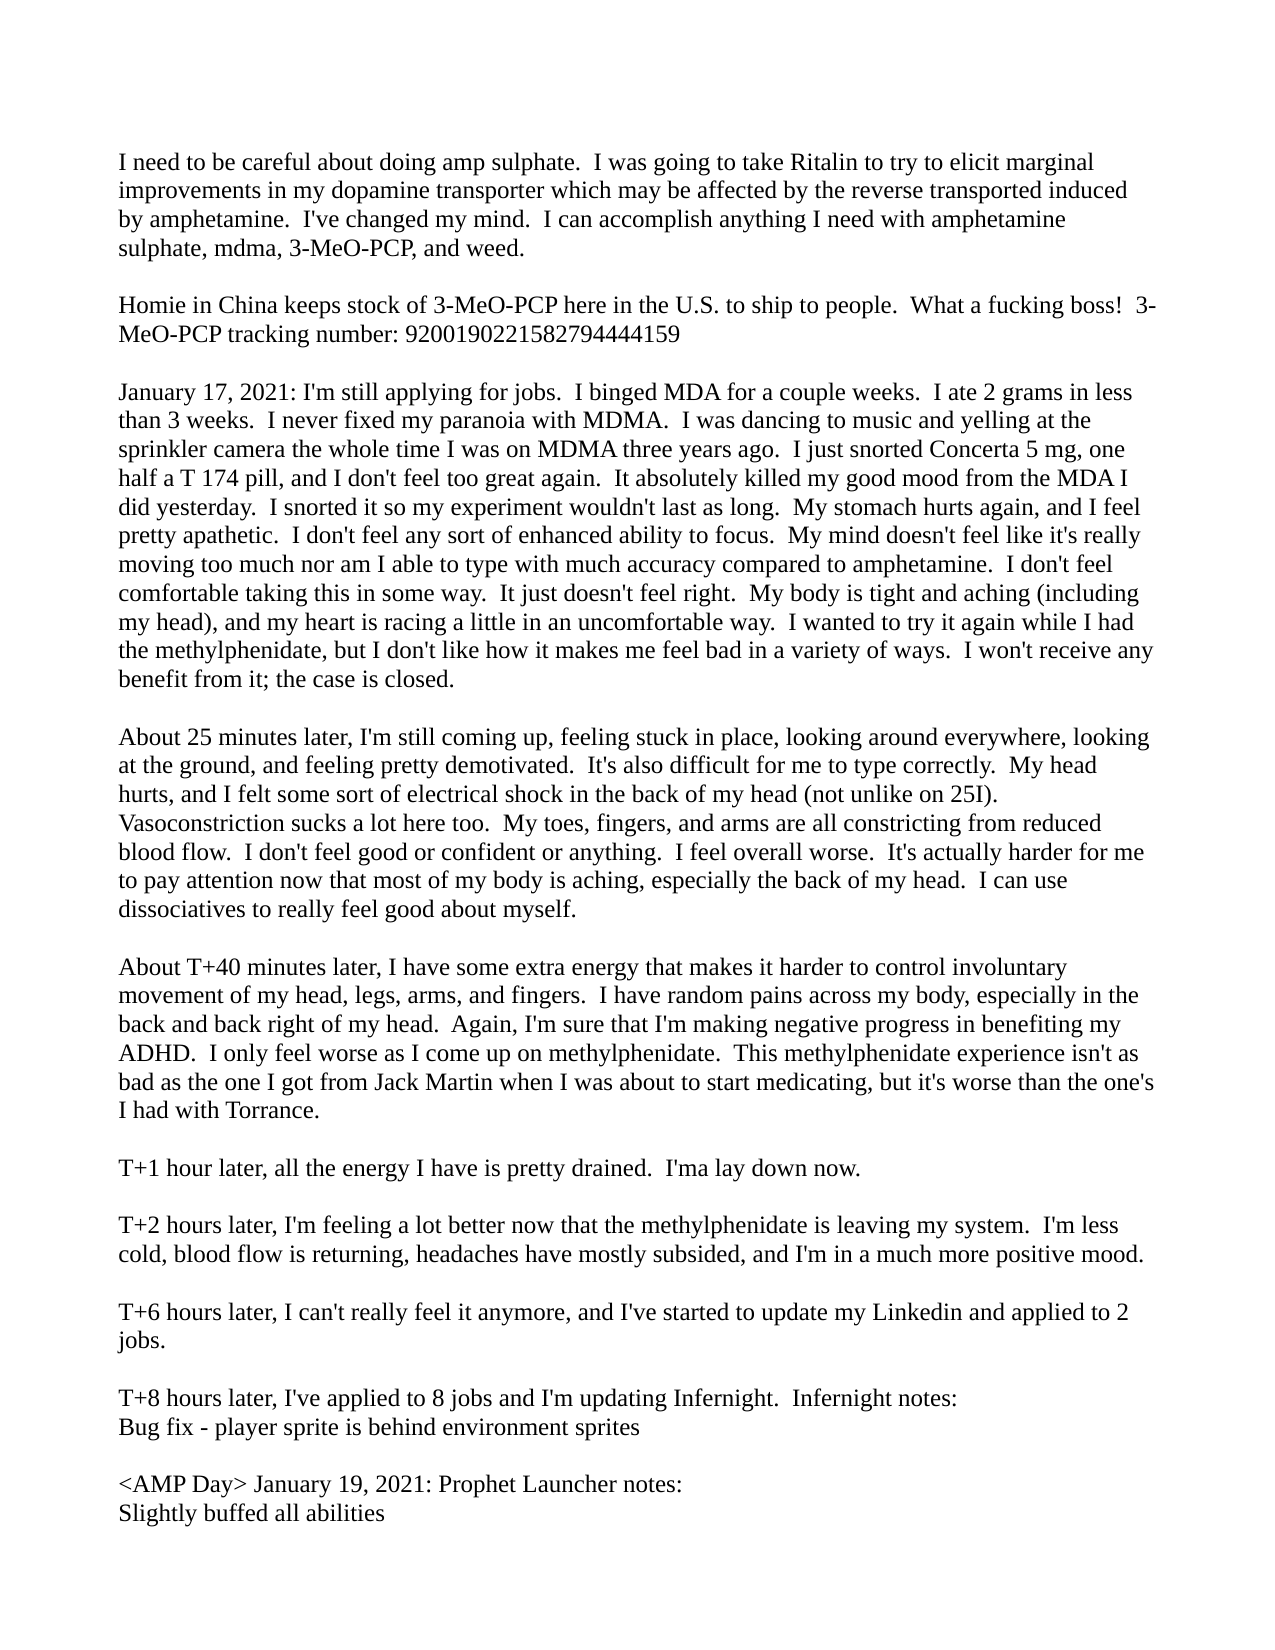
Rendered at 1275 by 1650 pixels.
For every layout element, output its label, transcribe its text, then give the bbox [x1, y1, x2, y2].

text T+2 hours later, I'm feeling a lot better now that the methylphenidate is leaving my system. I'm less cold, blood flow is returning, headaches have mostly subsided, and I'm in a much more positive mood. [118, 1211, 1157, 1268]
text <AMP Day> January 19, 2021: Prophet Launcher notes: [118, 1469, 1157, 1498]
text T+6 hours later, I can't really feel it anymore, and I've started to update my Linkedin and applied to 2 jobs. [118, 1297, 1157, 1354]
text January 17, 2021: I'm still applying for jobs. I binged MDA for a couple weeks. I ate 2 grams in less than 3 weeks. I never fixed my paranoia with MDMA. I was dancing to music and yelling at the sprinkler camera the whole time I was on MDMA three years ago. I just snorted Concerta 5 mg, one half a T 174 pill, and I don't feel too great again. It absolutely killed my good mood from the MDA I did yesterday. I snorted it so my experiment wouldn't last as long. My stomach hurts again, and I feel pretty apathetic. I don't feel any sort of enhanced ability to focus. My mind doesn't feel like it's really moving too much nor am I able to type with much accuracy compared to amphetamine. I don't feel comfortable taking this in some way. It just doesn't feel right. My body is tight and aching (including my head), and my heart is racing a little in an uncomfortable way. I wanted to try it again while I had the methylphenidate, but I don't like how it makes me feel bad in a variety of ways. I won't receive any benefit from it; the case is closed. [118, 377, 1157, 693]
text Slightly buffed all abilities [118, 1498, 1157, 1527]
text Homie in China keeps stock of 3-MeO-PCP here in the U.S. to ship to people. What a fucking boss! 3-MeO-PCP tracking number: 9200190221582794444159 [118, 291, 1157, 348]
text About 25 minutes later, I'm still coming up, feeling stuck in place, looking around everywhere, looking at the ground, and feeling pretty demotivated. It's also difficult for me to type correctly. My head hurts, and I felt some sort of electrical shock in the back of my head (not unlike on 25I). Vasoconstriction sucks a lot here too. My toes, fingers, and arms are all constricting from reduced blood flow. I don't feel good or confident or anything. I feel overall worse. It's actually harder for me to pay attention now that most of my body is aching, especially the back of my head. I can use dissociatives to really feel good about myself. [118, 722, 1157, 923]
text I need to be careful about doing amp sulphate. I was going to take Ritalin to try to elicit marginal improvements in my dopamine transporter which may be affected by the reverse transported induced by amphetamine. I've changed my mind. I can accomplish anything I need with amphetamine sulphate, mdma, 3-MeO-PCP, and weed. [118, 147, 1157, 262]
text T+8 hours later, I've applied to 8 jobs and I'm updating Infernight. Infernight notes: [118, 1383, 1157, 1412]
text About T+40 minutes later, I have some extra energy that makes it harder to control involuntary movement of my head, legs, arms, and fingers. I have random pains across my body, especially in the back and back right of my head. Again, I'm sure that I'm making negative progress in benefiting my ADHD. I only feel worse as I come up on methylphenidate. This methylphenidate experience isn't as bad as the one I got from Jack Martin when I was about to start medicating, but it's worse than the one's I had with Torrance. [118, 952, 1157, 1124]
text T+1 hour later, all the energy I have is pretty drained. I'ma lay down now. [118, 1153, 1157, 1182]
text Bug fix - player sprite is behind environment sprites [118, 1412, 1157, 1441]
